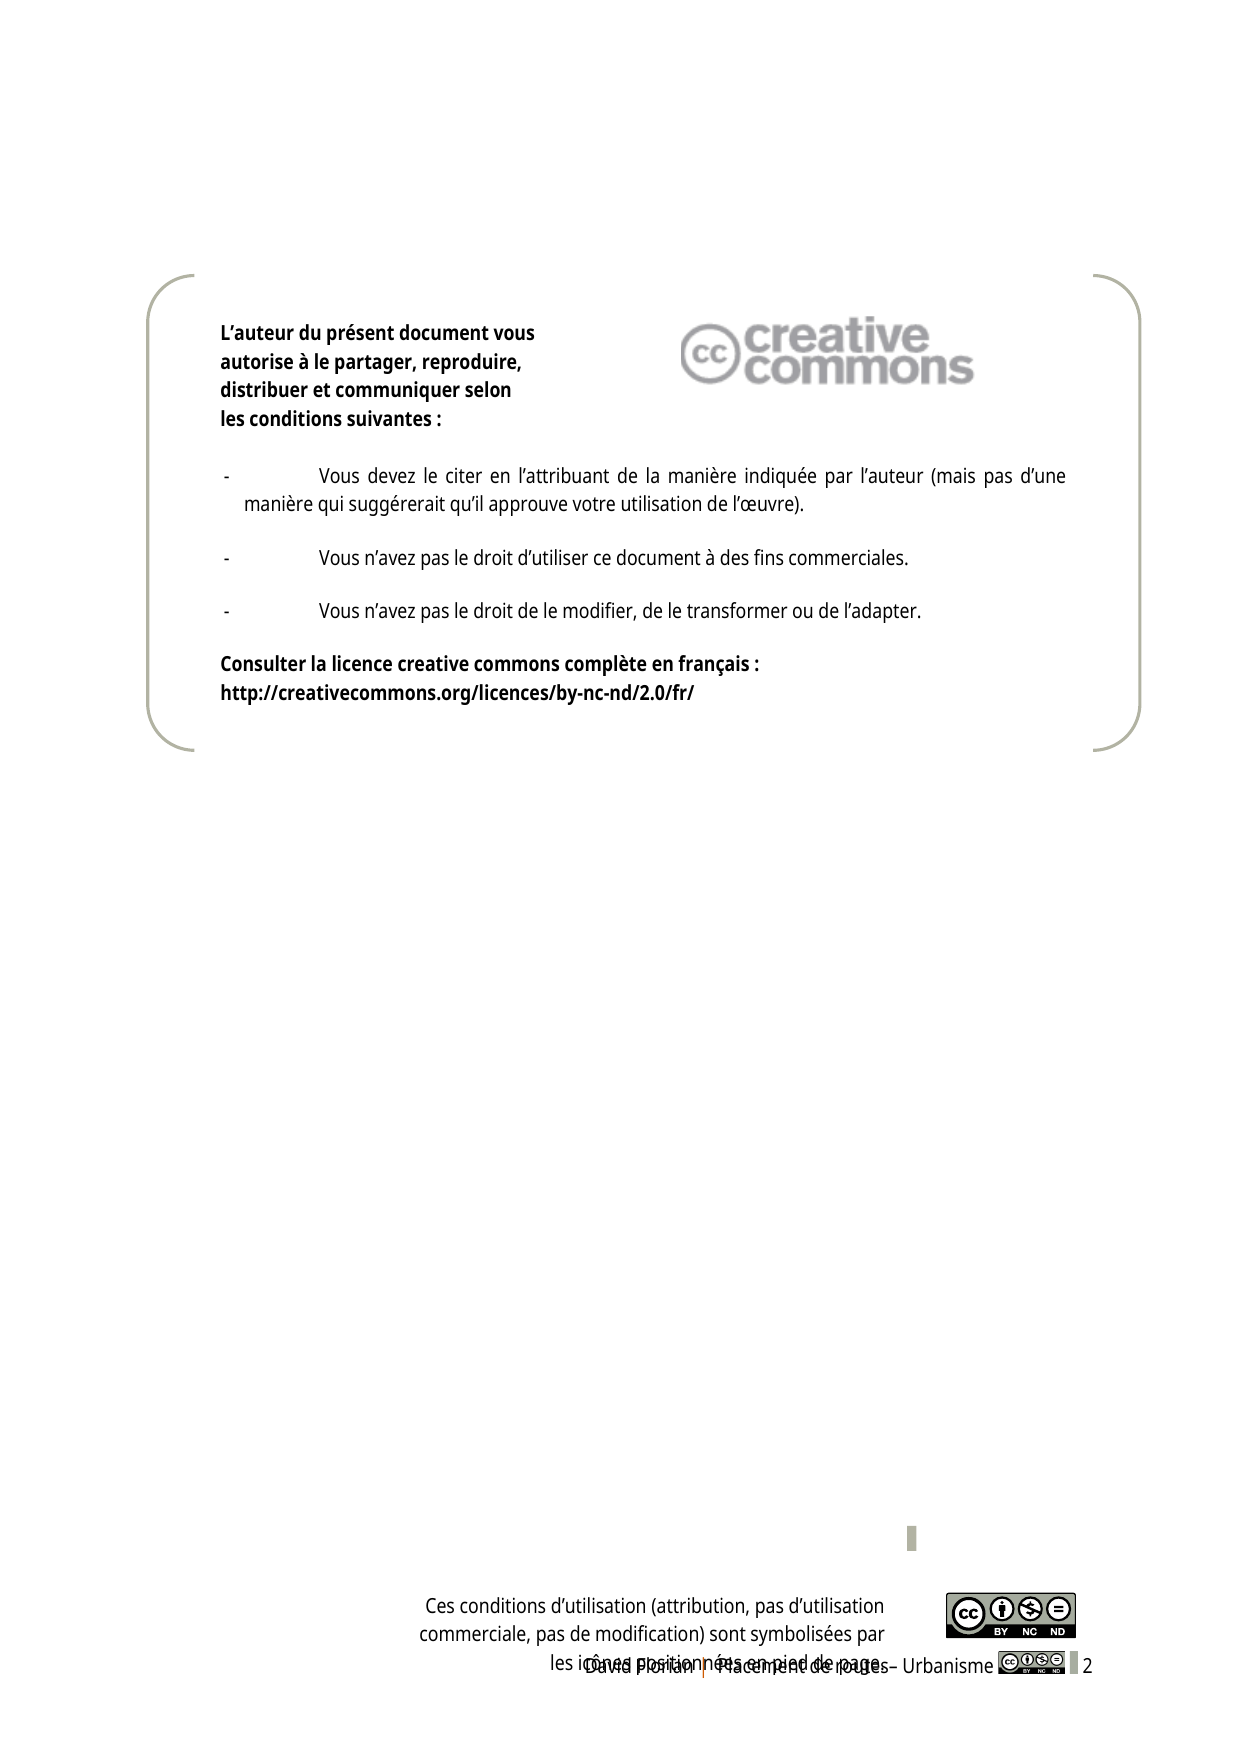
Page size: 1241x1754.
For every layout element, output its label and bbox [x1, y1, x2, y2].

picture [1069, 1651, 1078, 1674]
picture [998, 1651, 1065, 1674]
picture [681, 316, 978, 388]
